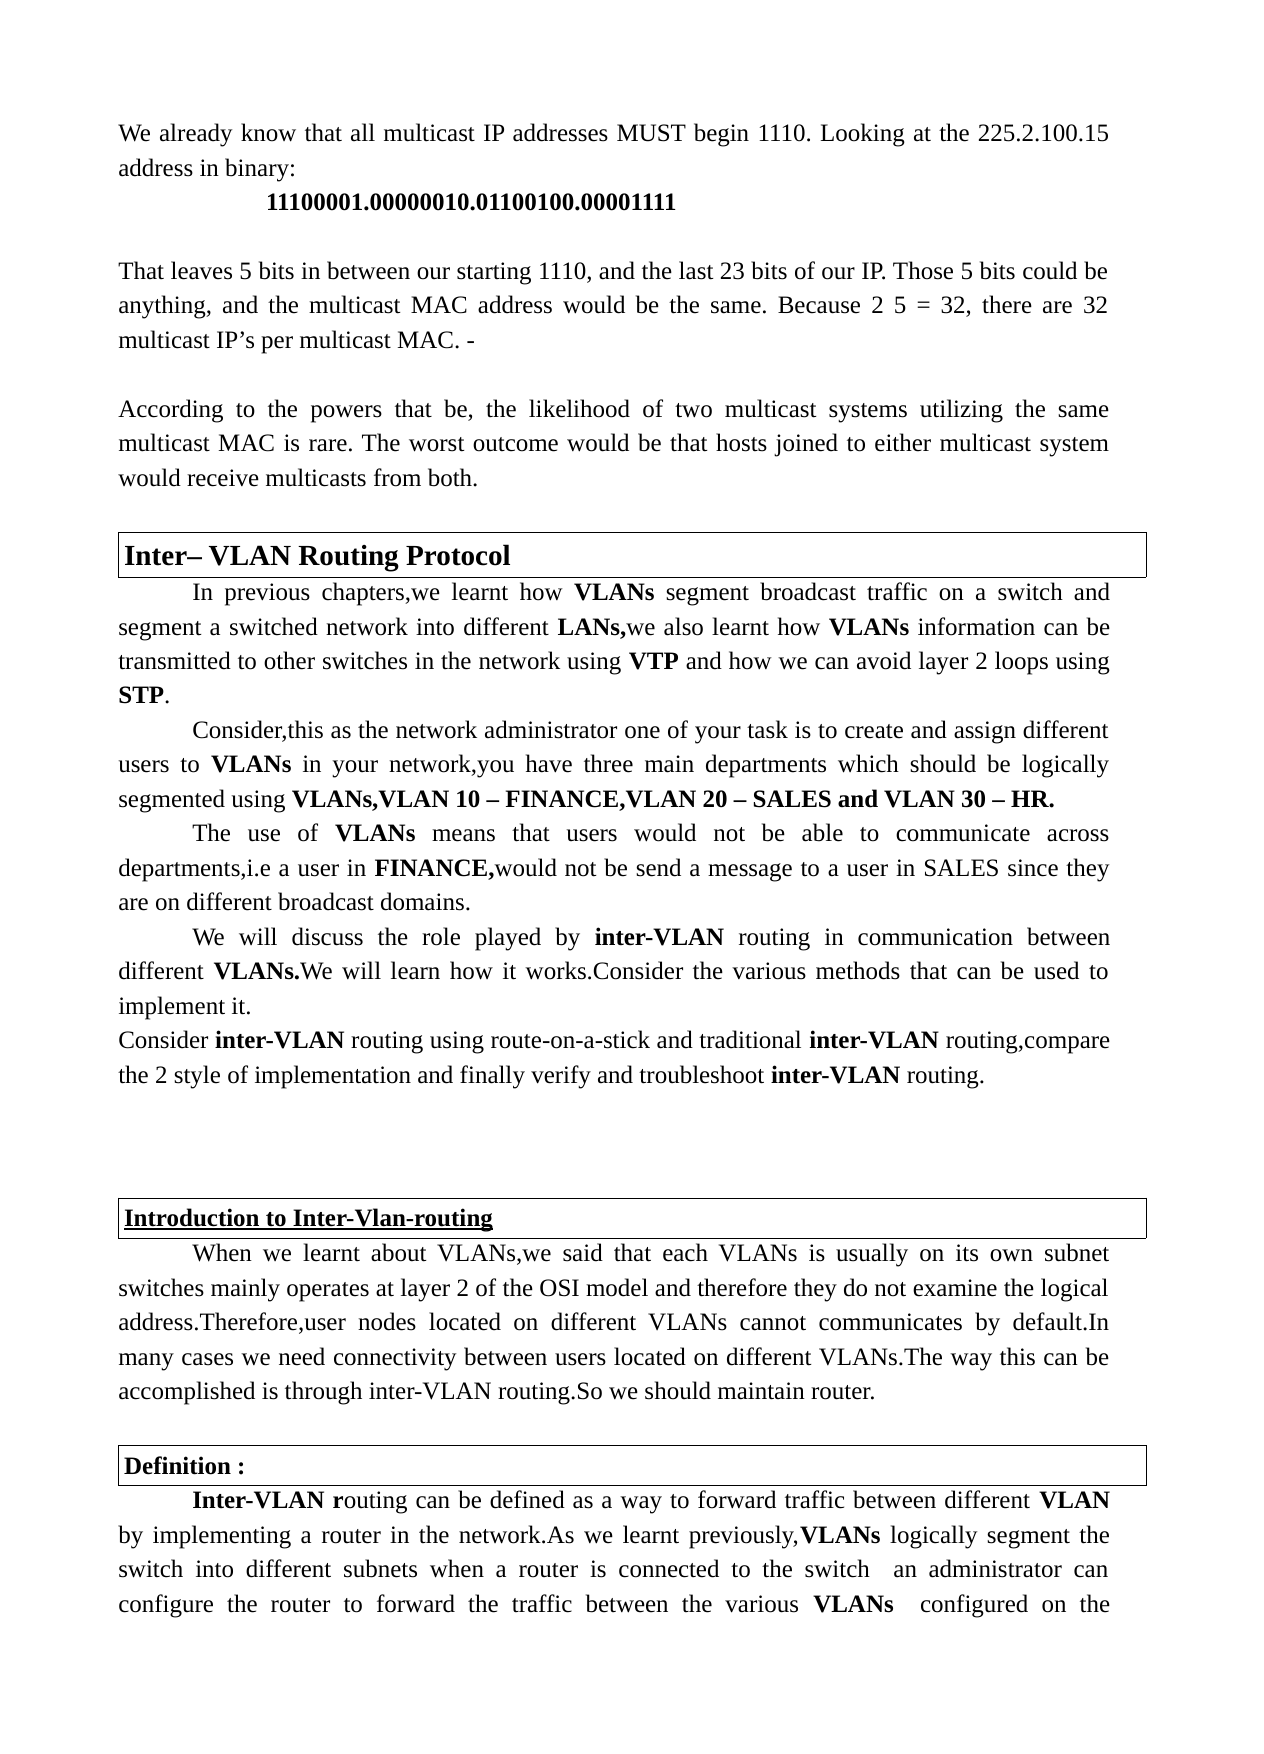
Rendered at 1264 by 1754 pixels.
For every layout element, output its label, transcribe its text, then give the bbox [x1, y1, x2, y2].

text Inter-VLAN routing can be defined as a way to forward traffic between different VLAN by implementing a router in the network.As we learnt previously,VLANs logically segment the switch into different subnets when a router is connected to the switch an administrator can configure the router to forward the traffic between the various VLANs configured on the [118, 1486, 1110, 1618]
table_header Definition : [119, 1446, 1146, 1485]
text The use of VLANs means that users would not be able to communicate across departments,i.e a user in FINANCE,would not be send a message to a user in SALES since they are on different broadcast domains. [118, 818, 1110, 916]
table_header Inter– VLAN Routing Protocol [119, 533, 1146, 577]
text We will discuss the role played by inter-VLAN routing in communication between different VLANs.We will learn how it works.Consider the various methods that can be used to implement it. [118, 922, 1110, 1019]
text 11100001.00000010.01100100.00001111 [118, 187, 1110, 216]
text That leaves 5 bits in between our starting 1110, and the last 23 bits of our IP. Those 5 bits could be anything, and the multicast MAC address would be the same. Because 2 5 = 32, there are 32 multicast IP’s per multicast MAC. - [118, 256, 1110, 354]
text We already know that all multicast IP addresses MUST begin 1110. Looking at the 225.2.100.15 address in binary: [118, 118, 1110, 181]
text According to the powers that be, the likelihood of two multicast systems utilizing the same multicast MAC is rare. The worst outcome would be that hosts joined to either multicast system would receive multicasts from both. [118, 394, 1110, 492]
text In previous chapters,we learnt how VLANs segment broadcast traffic on a switch and segment a switched network into different LANs,we also learnt how VLANs information can be transmitted to other switches in the network using VTP and how we can avoid layer 2 loops using STP. [118, 578, 1110, 709]
text When we learnt about VLANs,we said that each VLANs is usually on its own subnet switches mainly operates at layer 2 of the OSI model and therefore they do not examine the logical address.Therefore,user nodes located on different VLANs cannot communicates by default.In many cases we need connectivity between users located on different VLANs.The way this can be accomplished is through inter-VLAN routing.So we should maintain router. [118, 1239, 1110, 1405]
text Consider,this as the network administrator one of your task is to create and assign different users to VLANs in your network,you have three main departments which should be logically segmented using VLANs,VLAN 10 – FINANCE,VLAN 20 – SALES and VLAN 30 – HR. [118, 715, 1110, 813]
text Consider inter-VLAN routing using route-on-a-stick and traditional inter-VLAN routing,compare the 2 style of implementation and finally verify and troubleshoot inter-VLAN routing. [118, 1025, 1110, 1088]
table_header Introduction to Inter-Vlan-routing [119, 1199, 1146, 1238]
